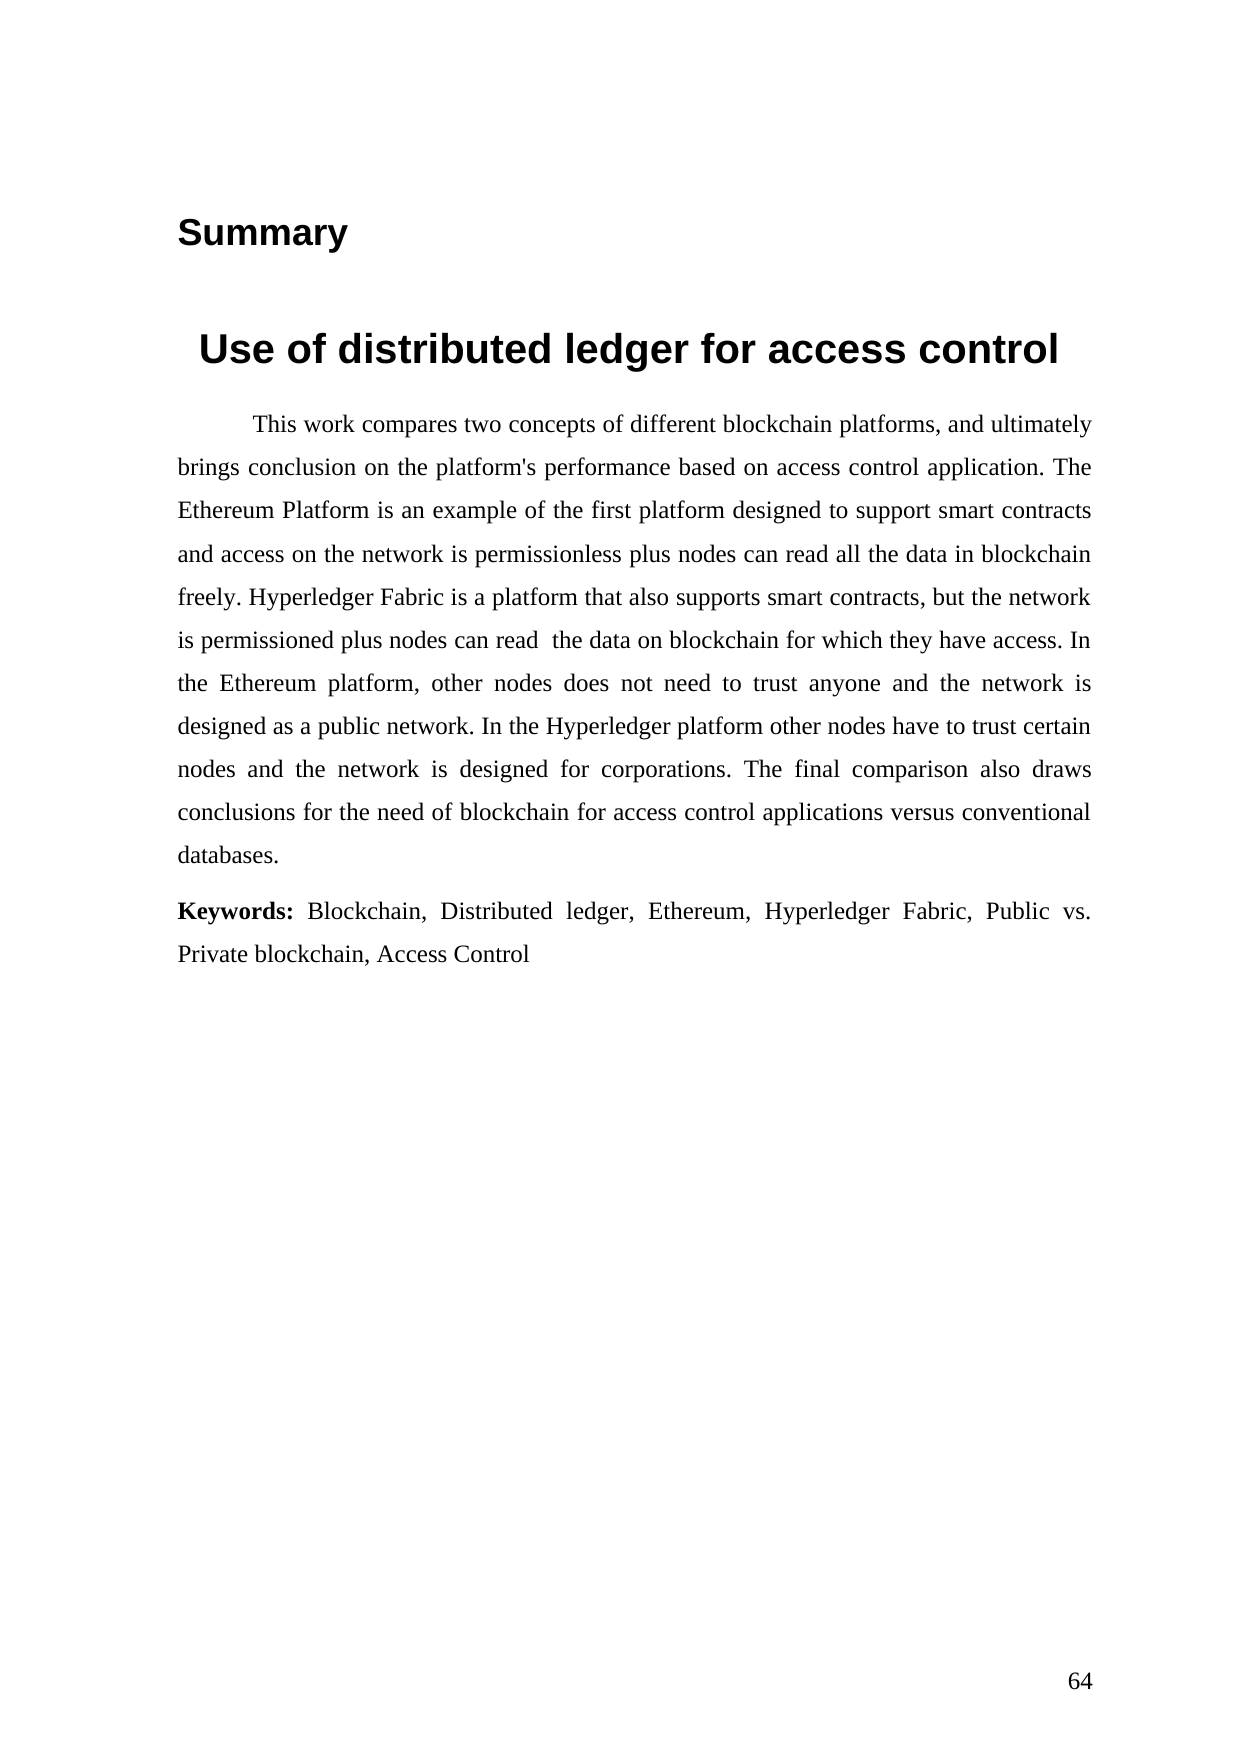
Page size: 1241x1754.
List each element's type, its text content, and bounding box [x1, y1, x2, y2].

text This work compares two concepts of different blockchain platforms, and ultimately brings conclusion on the platform's performance based on access control application. The Ethereum Platform is an example of the first platform designed to support smart contracts and access on the network is permissionless plus nodes can read all the data in blockchain freely. Hyperledger Fabric is a platform that also supports smart contracts, but the network is permissioned plus nodes can read the data on blockchain for which they have access. In the Ethereum platform, other nodes does not need to trust anyone and the network is designed as a public network. In the Hyperledger platform other nodes have to trust certain nodes and the network is designed for corporations. The final comparison also draws conclusions for the need of blockchain for access control applications versus conventional databases. [177, 409, 1092, 869]
text Use of distributed ledger for access control [177, 325, 1092, 373]
text Keywords: Blockchain, Distributed ledger, Ethereum, Hyperledger Fabric, Public vs. Private blockchain, Access Control [177, 896, 1092, 968]
subtitle Summary [177, 210, 1092, 253]
